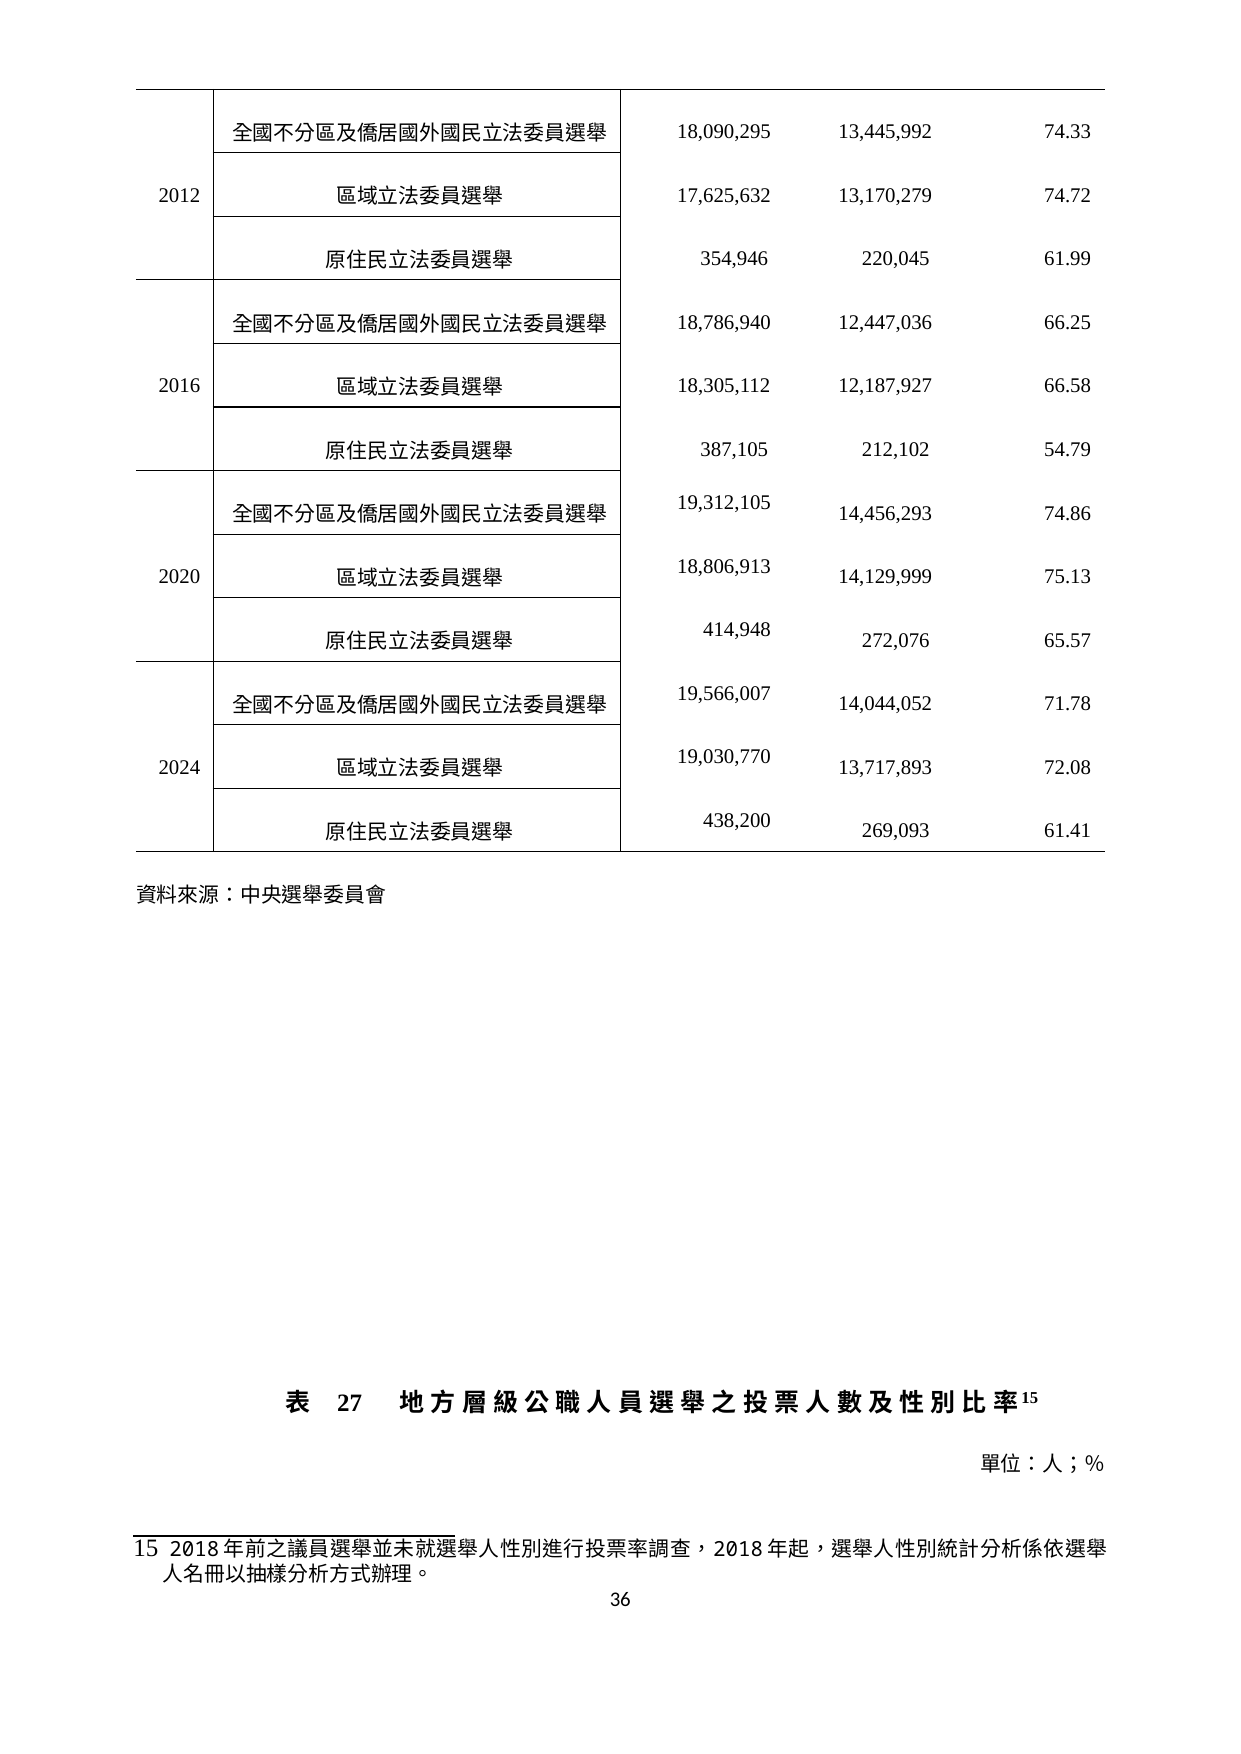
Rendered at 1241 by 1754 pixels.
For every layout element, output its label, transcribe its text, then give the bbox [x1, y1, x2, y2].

table_cell 全國不分區及僑居國外國民立法委員選舉 [214, 90, 620, 152]
table_cell 2020 [136, 471, 213, 661]
table_cell 19,030,770 [621, 724, 782, 788]
table_cell 387,105 [621, 406, 782, 470]
table_cell 14,044,052 [782, 661, 943, 724]
table_cell 74.72 [943, 152, 1104, 216]
table_cell 2024 [136, 662, 213, 851]
table_cell 72.08 [943, 724, 1104, 788]
table_cell 13,445,992 [782, 90, 943, 152]
table_cell 區域立法委員選舉 [214, 153, 620, 216]
table_cell 212,102 [782, 406, 943, 470]
text 資料來源：中央選舉委員會 [136, 852, 1104, 915]
table_cell 18,806,913 [621, 534, 782, 597]
table_cell 13,170,279 [782, 152, 943, 216]
text 單位：人；％ [180, 1421, 1105, 1483]
table_cell 65.57 [943, 597, 1104, 661]
table_cell 13,717,893 [782, 724, 943, 788]
table_cell 12,447,036 [782, 279, 943, 343]
table_cell 414,948 [621, 597, 782, 661]
table_cell 2012 [136, 90, 213, 279]
table_cell 12,187,927 [782, 343, 943, 406]
table_cell 19,312,105 [621, 470, 782, 533]
table_cell 61.99 [943, 216, 1104, 279]
table_cell 14,129,999 [782, 534, 943, 597]
table_cell 54.79 [943, 406, 1104, 470]
table_cell 全國不分區及僑居國外國民立法委員選舉 [214, 471, 620, 533]
table_cell 原住民立法委員選舉 [214, 217, 620, 279]
table_cell 74.33 [943, 90, 1104, 152]
table_cell 18,090,295 [621, 90, 782, 152]
table_cell 74.86 [943, 470, 1104, 533]
table_cell 66.58 [943, 343, 1104, 406]
text 2018年前之議員選舉並未就選舉人性別進行投票率調查，2018年起，選舉人性別統計分析係依選舉人名冊以抽樣分析方式辦理。 [133, 1536, 1107, 1586]
table_cell 區域立法委員選舉 [214, 344, 620, 406]
table_cell 354,946 [621, 216, 782, 279]
table_cell 原住民立法委員選舉 [214, 789, 620, 851]
table_cell 18,786,940 [621, 279, 782, 343]
table_cell 2016 [136, 280, 213, 470]
table_cell 75.13 [943, 534, 1104, 597]
table_cell 17,625,632 [621, 152, 782, 216]
table_cell 272,076 [782, 597, 943, 661]
table_cell 71.78 [943, 661, 1104, 724]
table_cell 區域立法委員選舉 [214, 725, 620, 788]
table_cell 220,045 [782, 216, 943, 279]
table_cell 438,200 [621, 788, 782, 851]
table_cell 19,566,007 [621, 661, 782, 724]
table_cell 61.41 [943, 788, 1104, 851]
table_cell 18,305,112 [621, 343, 782, 406]
table_cell 全國不分區及僑居國外國民立法委員選舉 [214, 662, 620, 724]
text 表 27 地方層級公職人員選舉之投票人數及性別比率 [239, 1358, 1104, 1421]
table_cell 區域立法委員選舉 [214, 535, 620, 597]
table_cell 269,093 [782, 788, 943, 851]
table_cell 全國不分區及僑居國外國民立法委員選舉 [214, 280, 620, 343]
table_cell 原住民立法委員選舉 [214, 408, 620, 470]
table_cell 14,456,293 [782, 470, 943, 533]
table_cell 原住民立法委員選舉 [214, 598, 620, 661]
table_cell 66.25 [943, 279, 1104, 343]
